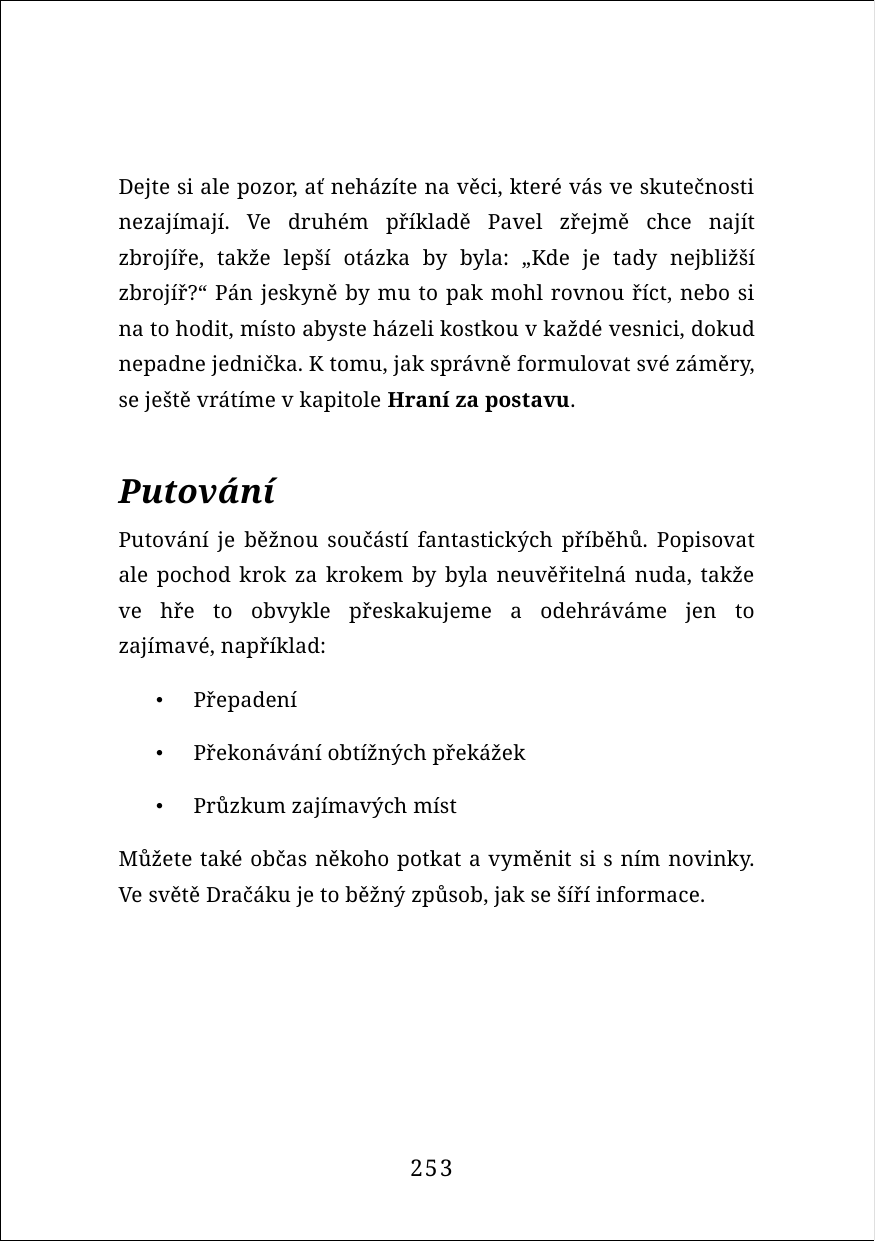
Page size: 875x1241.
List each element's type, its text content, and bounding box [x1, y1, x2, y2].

text Můžete také občas někoho potkat a vyměnit si s ním novinky. Ve světě Dračáku je to běžný způsob, jak se šíří informace. [118, 844, 756, 908]
list Přepadení [156, 685, 756, 713]
text Dejte si ale pozor, ať neházíte na věci, které vás ve skutečnosti nezajímají. Ve druhém příkladě Pavel zřejmě chce najít zbrojíře, takže lepší otázka by byla: „Kde je tady nejbližší zbrojíř?“ Pán jeskyně by mu to pak mohl rovnou říct, nebo si na to hodit, místo abyste házeli kostkou v každé vesnici, dokud nepadne jednička. K tomu, jak správně formulovat své záměry, se ještě vrátíme v kapitole Hraní za postavu. [118, 172, 756, 413]
list Průzkum zajímavých míst [156, 791, 756, 819]
text Putování je běžnou součástí fantastických příběhů. Popisovat ale pochod krok za krokem by byla neuvěřitelná nuda, takže ve hře to obvykle přeskakujeme a odehráváme jen to zajímavé, například: [118, 525, 756, 660]
list Překonávání obtížných překážek [156, 738, 756, 766]
subtitle Putování [118, 468, 756, 513]
